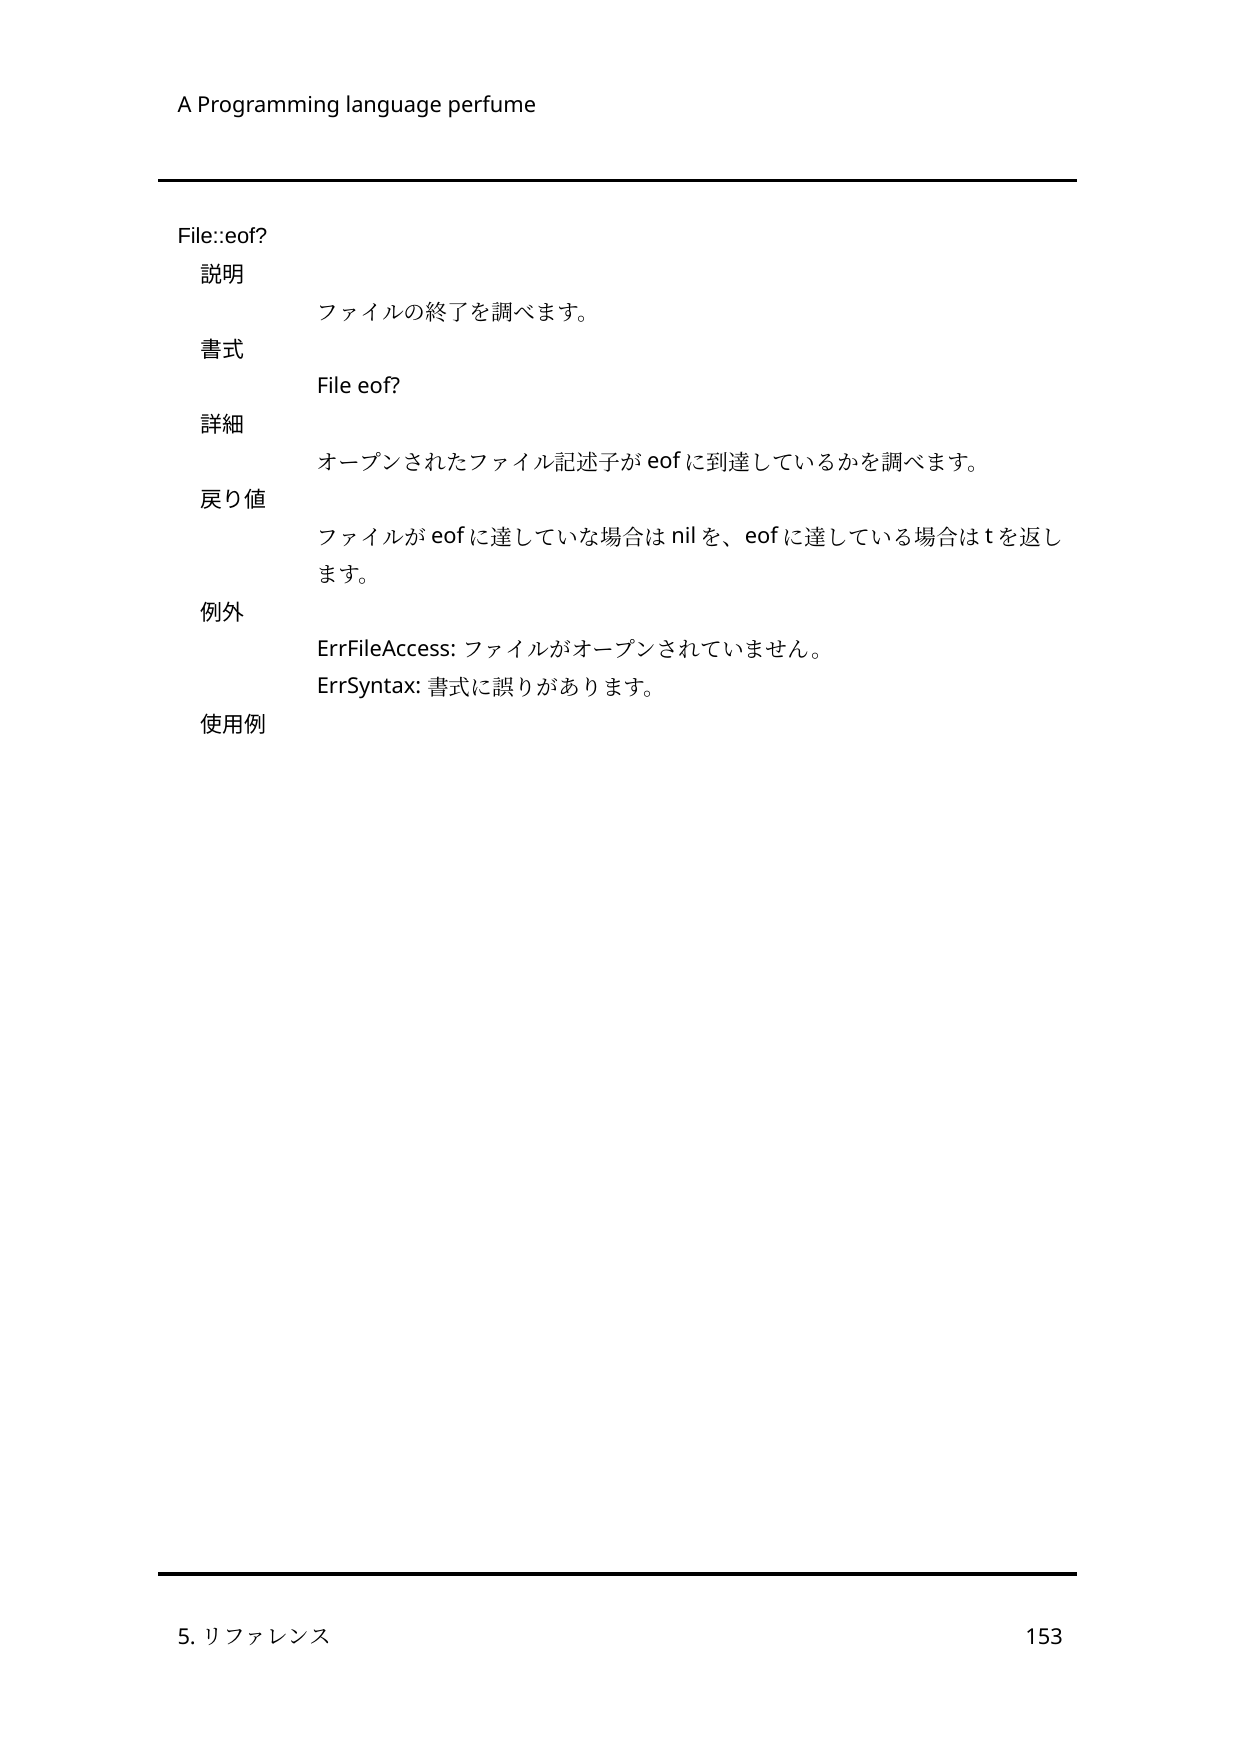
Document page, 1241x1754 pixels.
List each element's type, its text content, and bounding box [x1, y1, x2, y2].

table_cell 使用例 [200, 704, 317, 779]
table_cell File eof? [317, 329, 1063, 404]
table_cell 書式 [200, 329, 317, 404]
table_cell ErrFileAccess: ファイルがオープンされていません。 ErrSyntax: 書式に誤りがあります。 [317, 592, 1063, 704]
subtitle File::eof? [177, 217, 1063, 254]
table_cell 例外 [200, 592, 317, 704]
table_header ファイルの終了を調べます。 [317, 254, 1063, 329]
table_cell 詳細 [200, 404, 317, 479]
table_header 説明 [200, 254, 317, 329]
table_cell [317, 704, 1063, 779]
table_cell ファイルがeofに達していな場合はnilを、eofに達している場合はtを返します。 [317, 479, 1063, 592]
table_cell 戻り値 [200, 479, 317, 592]
table_cell オープンされたファイル記述子がeofに到達しているかを調べます。 [317, 404, 1063, 479]
